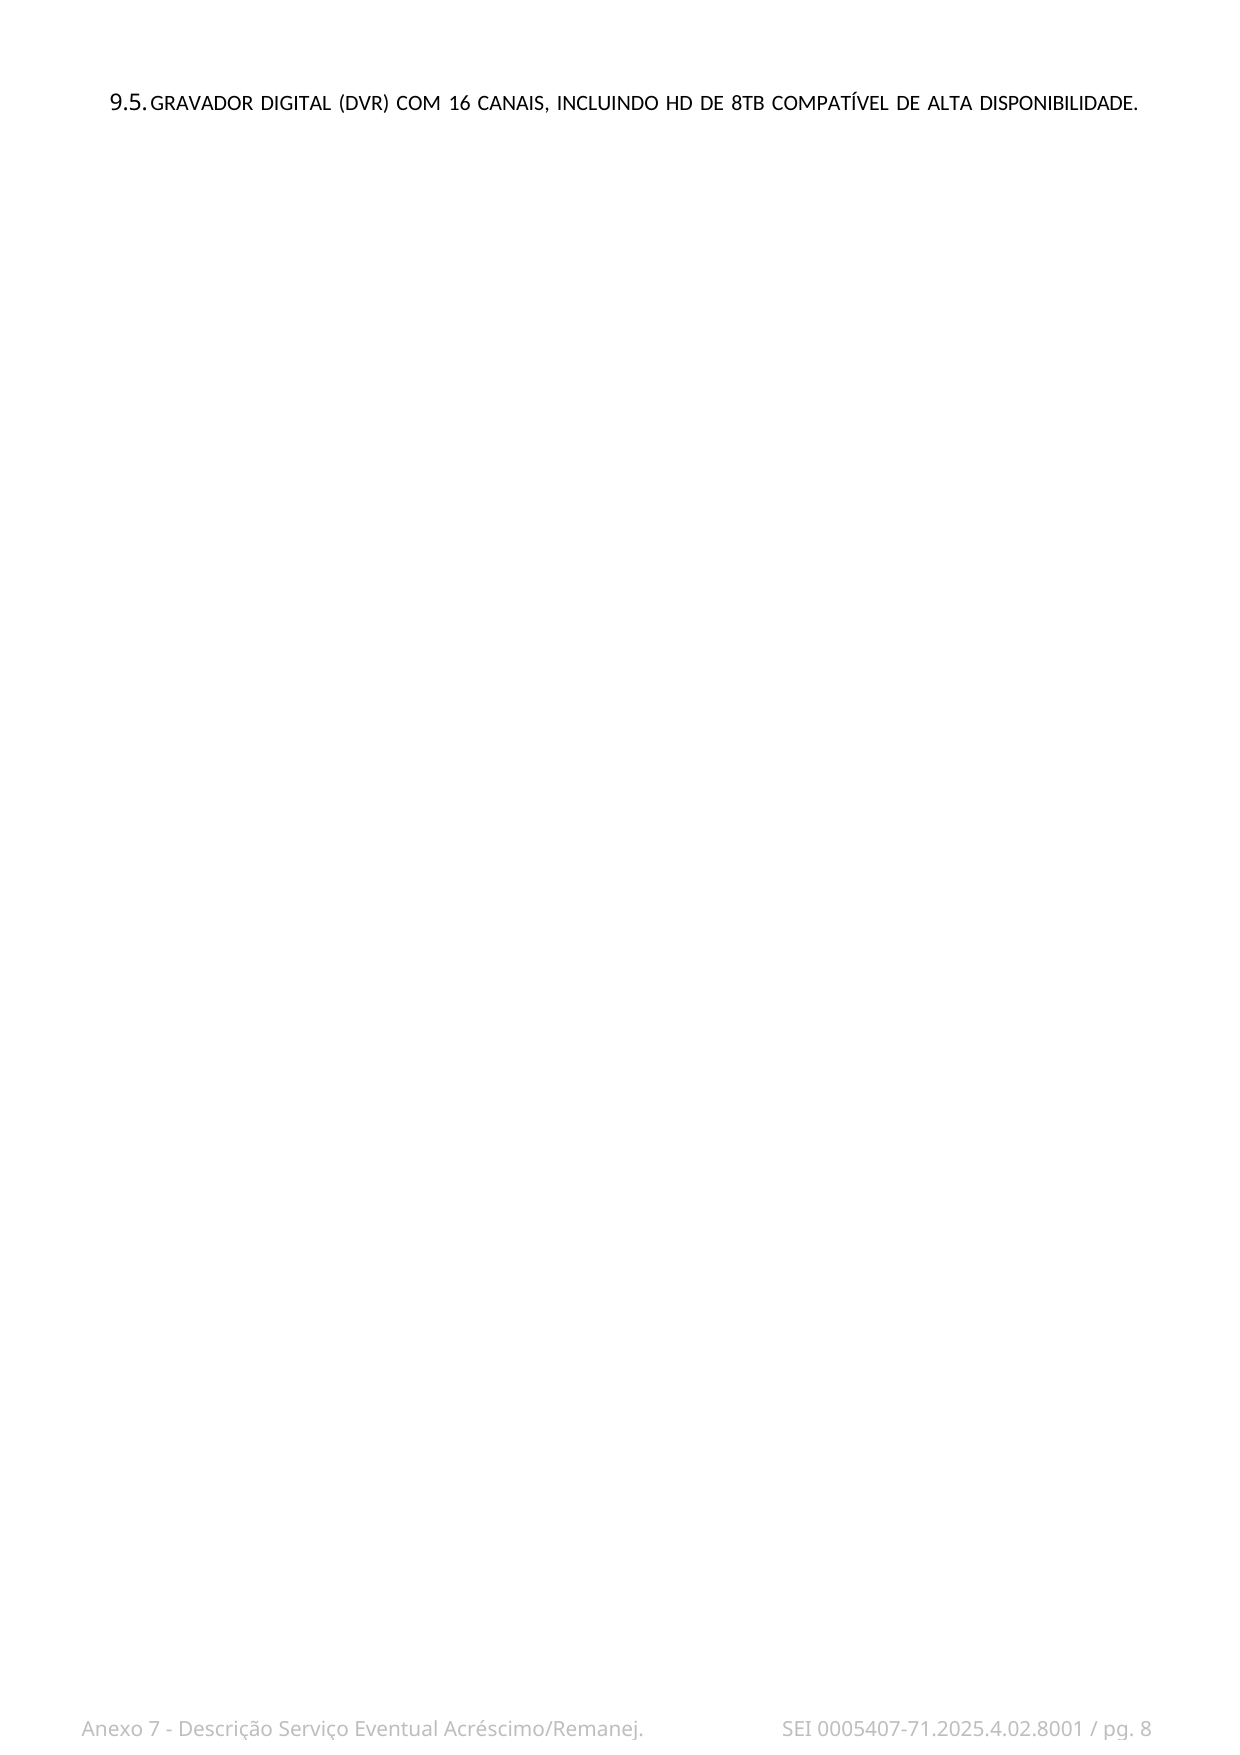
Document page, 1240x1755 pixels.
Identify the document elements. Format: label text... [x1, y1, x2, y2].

list GRAVADOR DIGITAL (DVR) COM 16 CANAIS, INCLUINDO HD DE 8TB COMPATÍVEL DE ALTA DISPONIBILIDADE. [109, 85, 1181, 117]
